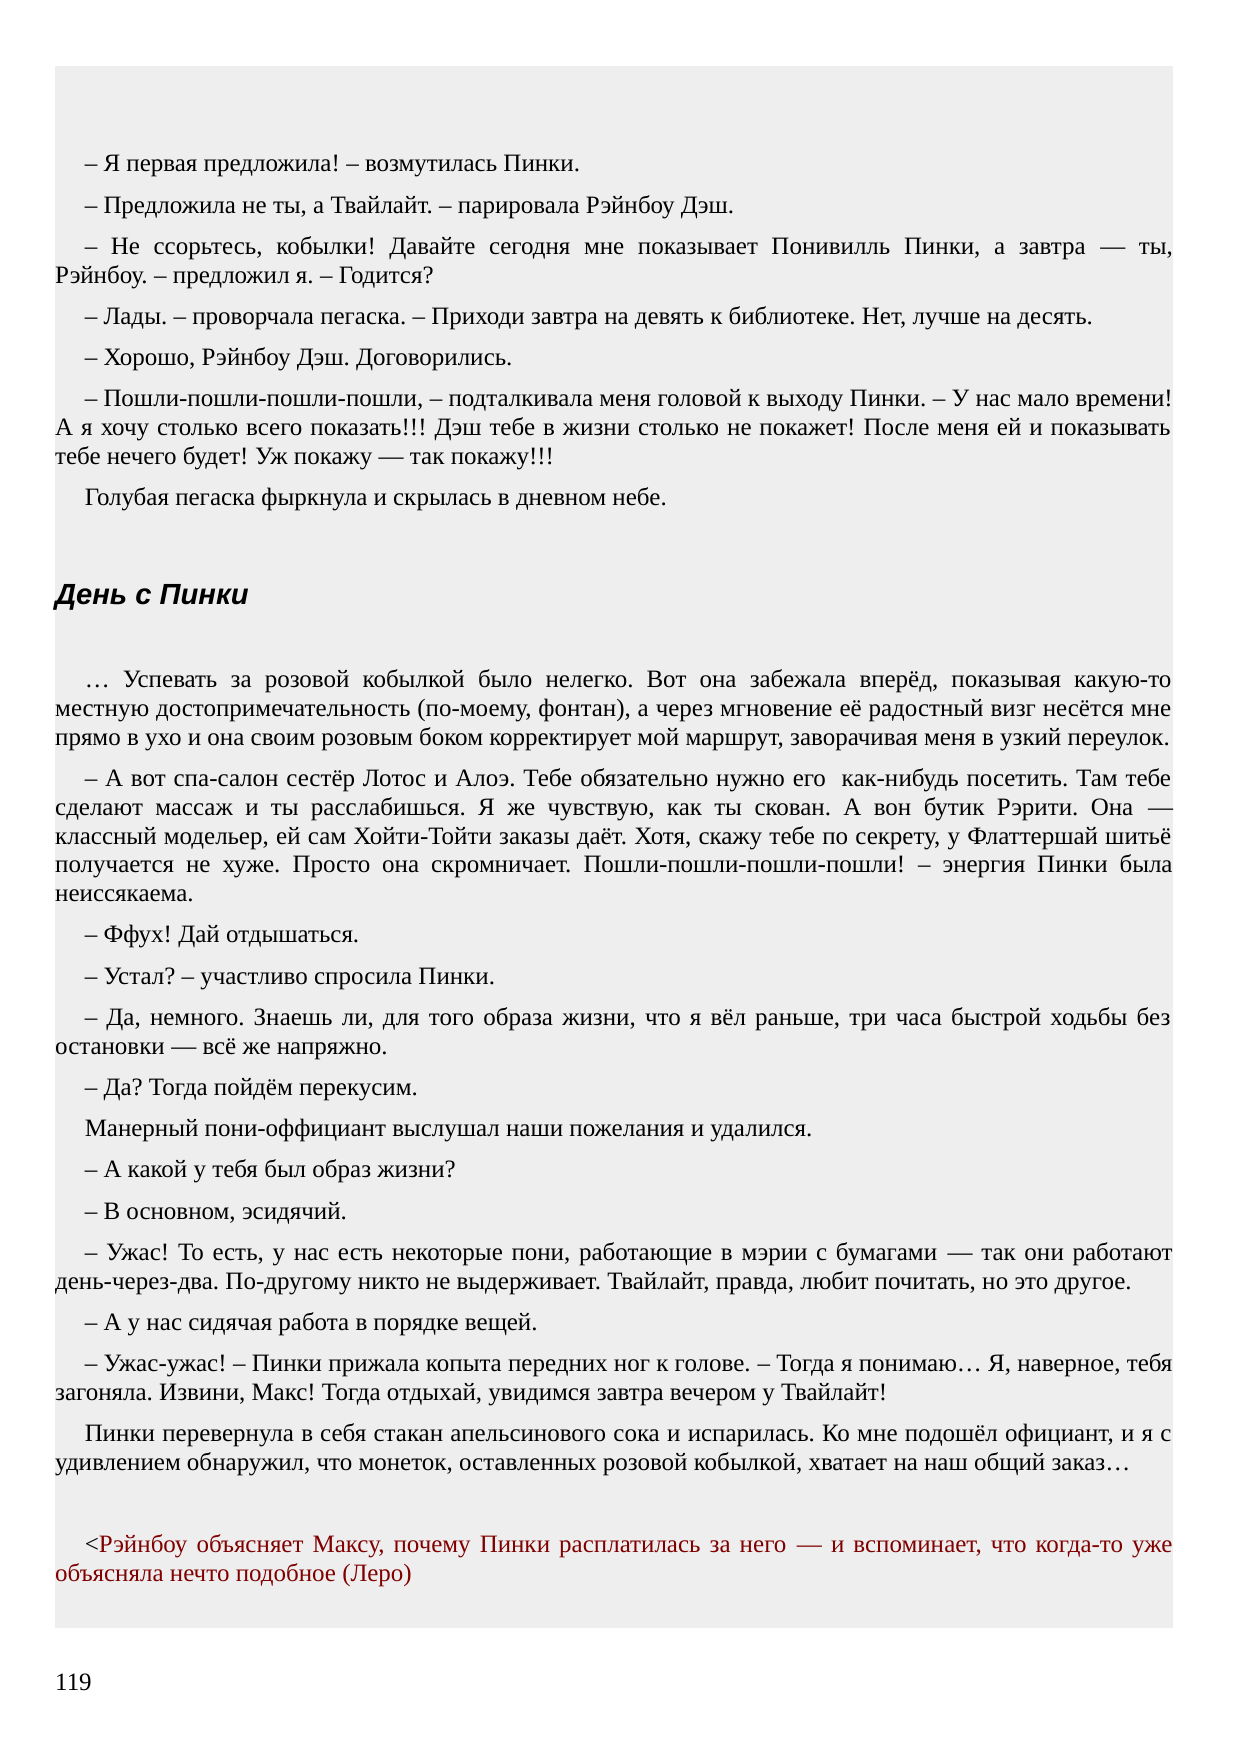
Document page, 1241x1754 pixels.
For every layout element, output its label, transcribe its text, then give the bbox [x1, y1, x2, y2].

text – Пошли-пошли-пошли-пошли, – подталкивала меня головой к выходу Пинки. – У нас мало времени! А я хочу столько всего показать!!! Дэш тебе в жизни столько не покажет! После меня ей и показывать тебе нечего будет! Уж покажу — так покажу!!! [55, 383, 1173, 470]
text – Ффух! Дай отдышаться. [55, 919, 1173, 948]
text – В основном, эсидячий. [55, 1196, 1173, 1224]
subtitle День с Пинки [55, 577, 1173, 611]
text Манерный пони-оффициант выслушал наши пожелания и удалился. [55, 1113, 1173, 1142]
text – Устал? – участливо спросила Пинки. [55, 961, 1173, 989]
text – Да, немного. Знаешь ли, для того образа жизни, что я вёл раньше, три часа быстрой ходьбы без остановки — всё же напряжно. [55, 1002, 1173, 1059]
text – А вот спа-салон сестёр Лотос и Алоэ. Тебе обязательно нужно его как-нибудь посетить. Там тебе сделают массаж и ты расслабишься. Я же чувствую, как ты скован. А вон бутик Рэрити. Она — классный модельер, ей сам Хойти-Тойти заказы даёт. Хотя, скажу тебе по секрету, у Флаттершай шитьё получается не хуже. Просто она скромничает. Пошли-пошли-пошли-пошли! – энергия Пинки была неиссякаема. [55, 763, 1173, 907]
text – Да? Тогда пойдём перекусим. [55, 1072, 1173, 1101]
text – Хорошо, Рэйнбоу Дэш. Договорились. [55, 342, 1173, 371]
text – Лады. – проворчала пегаска. – Приходи завтра на девять к библиотеке. Нет, лучше на десять. [55, 301, 1173, 330]
text – А у нас сидячая работа в порядке вещей. [55, 1307, 1173, 1336]
text <Рэйнбоу объясняет Максу, почему Пинки расплатилась за него — и вспоминает, что когда-то уже объясняла нечто подобное (Леро) [55, 1529, 1173, 1587]
text … Успевать за розовой кобылкой было нелегко. Вот она забежала вперёд, показывая какую-то местную достопримечательность (по-моему, фонтан), а через мгновение её радостный визг несётся мне прямо в ухо и она своим розовым боком корректирует мой маршрут, заворачивая меня в узкий переулок. [55, 664, 1173, 751]
text – Предложила не ты, а Твайлайт. – парировала Рэйнбоу Дэш. [55, 190, 1173, 218]
text – Ужас-ужас! – Пинки прижала копыта передних ног к голове. – Тогда я понимаю… Я, наверное, тебя загоняла. Извини, Макс! Тогда отдыхай, увидимся завтра вечером у Твайлайт! [55, 1348, 1173, 1406]
text – Не ссорьтесь, кобылки! Давайте сегодня мне показывает Понивилль Пинки, а завтра — ты, Рэйнбоу. – предложил я. – Годится? [55, 231, 1173, 288]
text Голубая пегаска фыркнула и скрылась в дневном небе. [55, 482, 1173, 511]
text – Ужас! То есть, у нас есть некоторые пони, работающие в мэрии с бумагами — так они работают день-через-два. По-другому никто не выдерживает. Твайлайт, правда, любит почитать, но это другое. [55, 1237, 1173, 1294]
text Пинки перевернула в себя стакан апельсинового сока и испарилась. Ко мне подошёл официант, и я с удивлением обнаружил, что монеток, оставленных розовой кобылкой, хватает на наш общий заказ… [55, 1418, 1173, 1476]
text – Я первая предложила! – возмутилась Пинки. [55, 148, 1173, 177]
text – А какой у тебя был образ жизни? [55, 1154, 1173, 1183]
